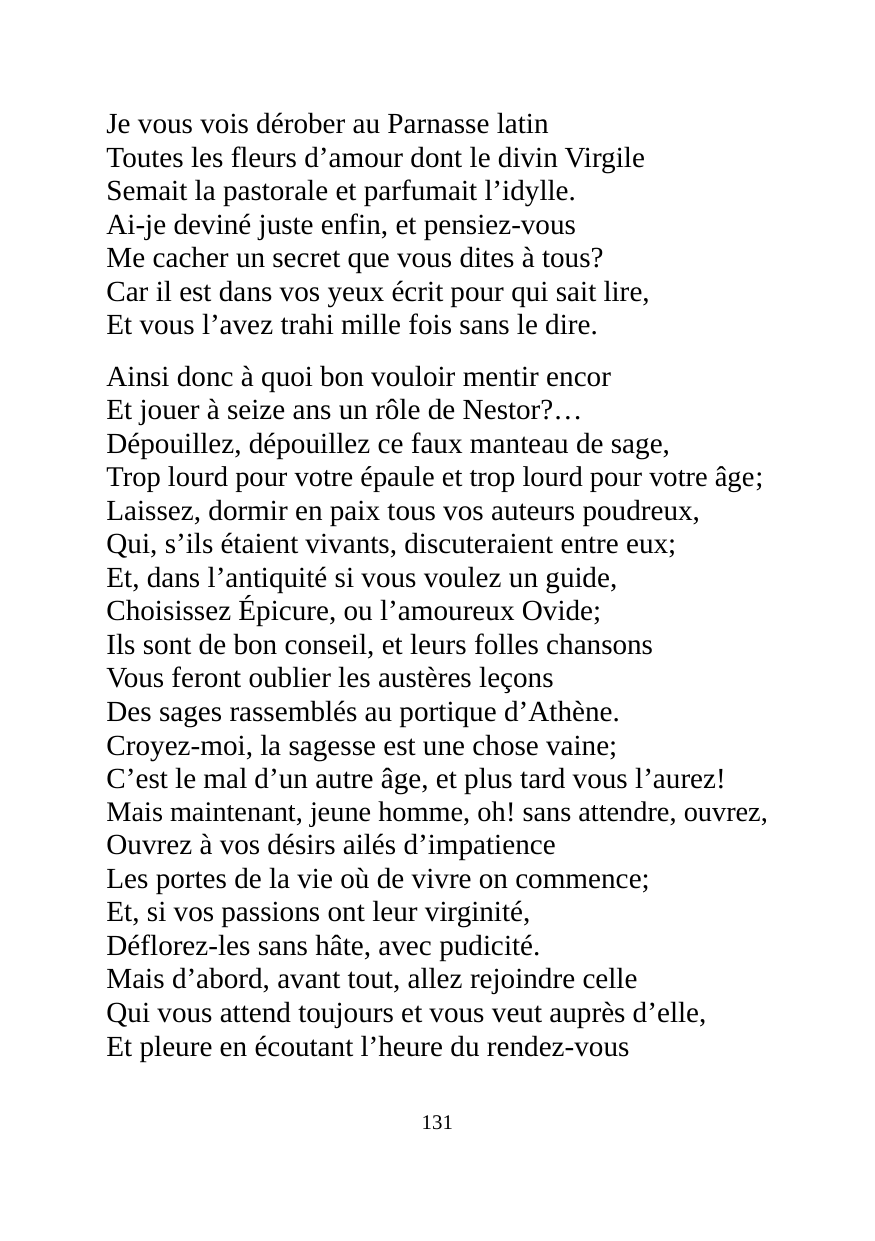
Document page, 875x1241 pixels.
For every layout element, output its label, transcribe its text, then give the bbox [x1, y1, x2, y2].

text Je vous vois dérober au Parnasse latin Toutes les fleurs d’amour dont le divin Virgile Semait la pastorale et parfumait l’idylle. Ai-je deviné juste enfin, et pensiez-vous Me cacher un secret que vous dites à tous? Car il est dans vos yeux écrit pour qui sait lire, Et vous l’avez trahi mille fois sans le dire. [106, 106, 768, 341]
text Ainsi donc à quoi bon vouloir mentir encor Et jouer à seize ans un rôle de Nestor?… Dépouillez, dépouillez ce faux manteau de sage, Trop lourd pour votre épaule et trop lourd pour votre âge; Laissez, dormir en paix tous vos auteurs poudreux, Qui, s’ils étaient vivants, discuteraient entre eux; Et, dans l’antiquité si vous voulez un guide, Choisissez Épicure, ou l’amoureux Ovide; Ils sont de bon conseil, et leurs folles chansons Vous feront oublier les austères leçons Des sages rassemblés au portique d’Athène. Croyez-moi, la sagesse est une chose vaine; C’est le mal d’un autre âge, et plus tard vous l’aurez! Mais maintenant, jeune homme, oh! sans attendre, ouvrez, Ouvrez à vos désirs ailés d’impatience Les portes de la vie où de vivre on commence; Et, si vos passions ont leur virginité, Déflorez-les sans hâte, avec pudicité. Mais d’abord, avant tout, allez rejoindre celle Qui vous attend toujours et vous veut auprès d’elle, Et pleure en écoutant l’heure du rendez-vous [106, 359, 768, 1062]
